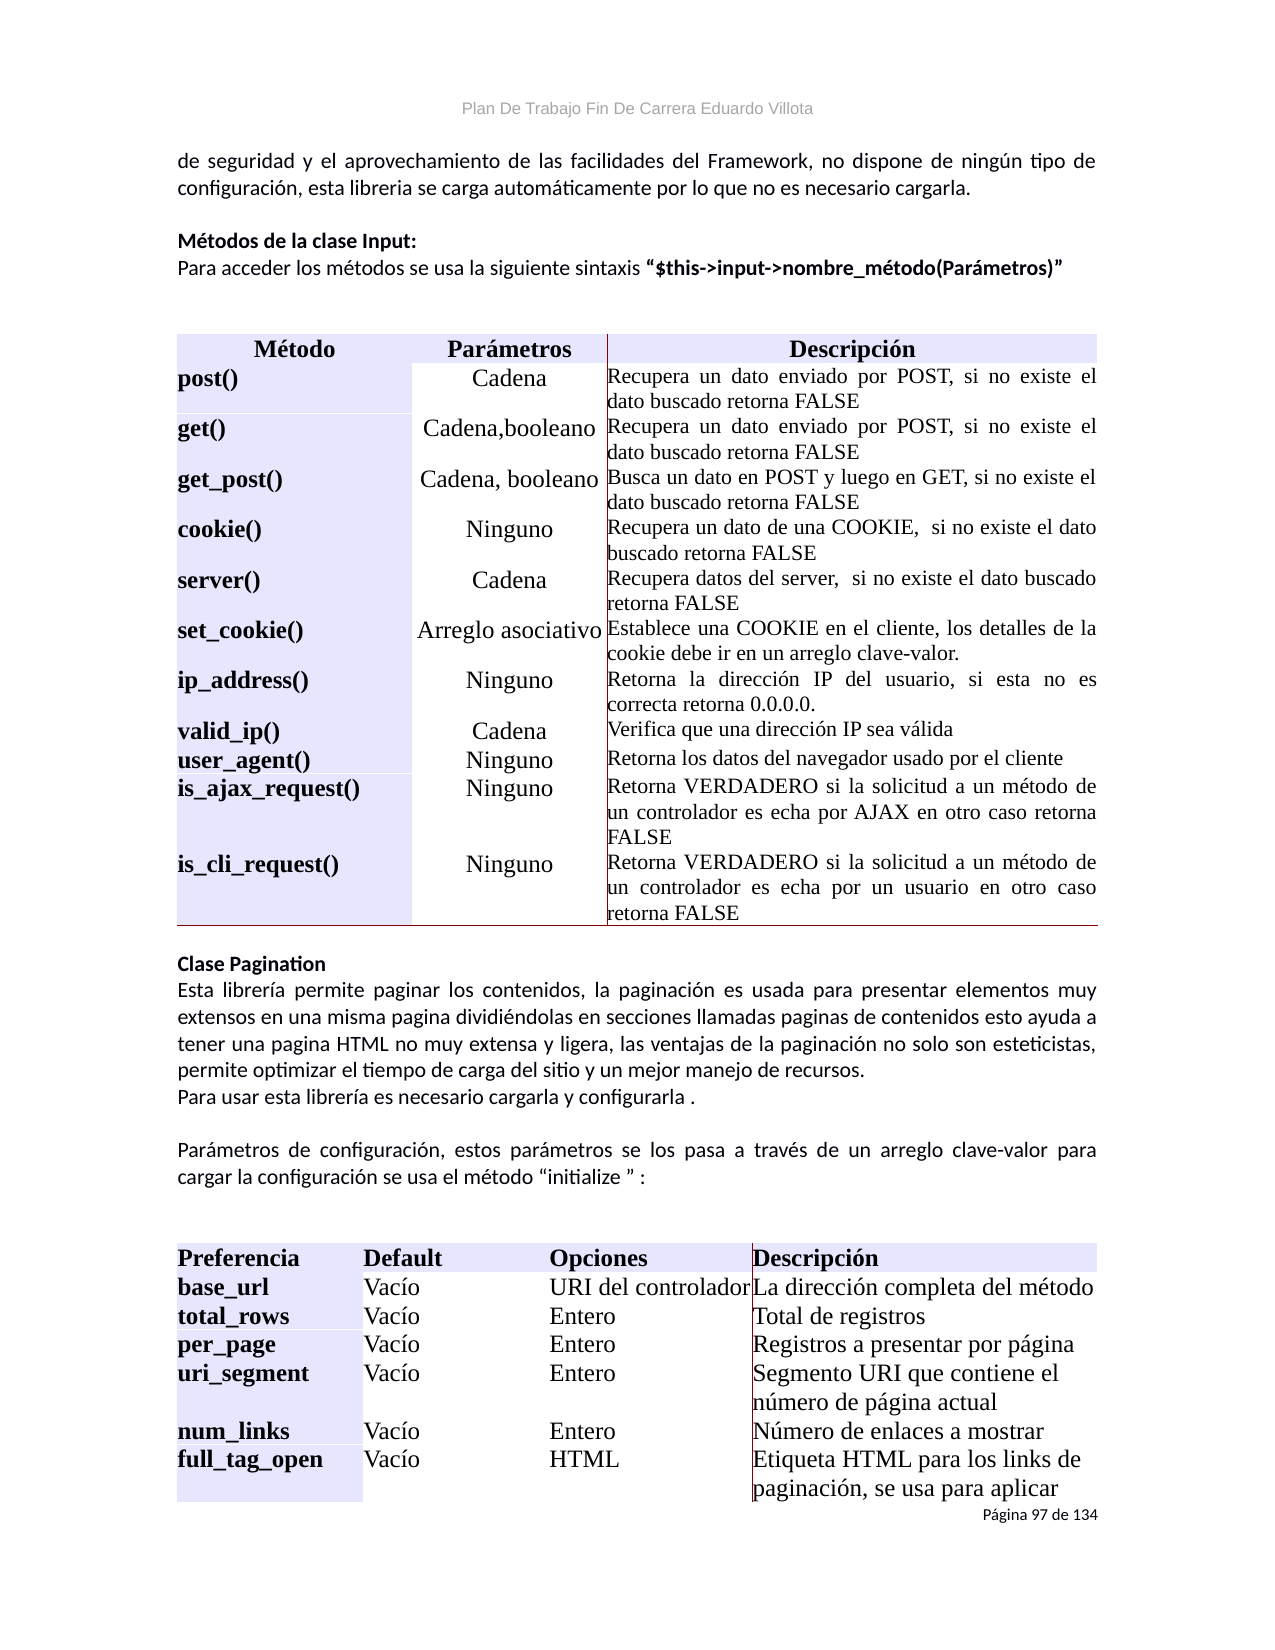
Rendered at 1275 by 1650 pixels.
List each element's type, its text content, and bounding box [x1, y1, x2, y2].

table_cell Vacío [363, 1301, 549, 1329]
table_cell Segmento URI que contiene el número de página actual [753, 1358, 1097, 1416]
table_cell Arreglo asociativo [412, 615, 607, 666]
text Métodos de la clase Input: [177, 228, 1098, 254]
table_header Default [363, 1243, 549, 1272]
table_cell Vacío [363, 1272, 549, 1301]
table_cell get() [177, 414, 412, 464]
table_cell Vacío [363, 1445, 549, 1502]
table_cell Número de enlaces a mostrar [753, 1416, 1097, 1444]
table_cell total_rows [177, 1301, 363, 1329]
table_cell Cadena [412, 363, 607, 413]
table_cell URI del controlador [549, 1272, 752, 1301]
table_cell Retorna VERDADERO si la solicitud a un método de un controlador es echa por un usuario en otro caso retorna FALSE [608, 849, 1097, 925]
table_cell per_page [177, 1330, 363, 1358]
table_cell Vacío [363, 1416, 549, 1444]
table_cell Recupera datos del server, si no existe el dato buscado retorna FALSE [608, 565, 1097, 615]
table_cell Recupera un dato enviado por POST, si no existe el dato buscado retorna FALSE [608, 363, 1097, 413]
table_cell Registros a presentar por página [753, 1330, 1097, 1358]
table_cell Establece una COOKIE en el cliente, los detalles de la cookie debe ir en un arreglo clave-valor. [608, 615, 1097, 666]
table_cell ip_address() [177, 666, 412, 716]
text Esta librería permite paginar los contenidos, la paginación es usada para presentar elementos muy extensos en una misma pagina dividiéndolas en secciones llamadas paginas de contenidos esto ayuda a tener una pagina HTML no muy extensa y ligera, las ventajas de la paginación no solo son esteticistas, permite optimizar el tiempo de carga del sitio y un mejor manejo de recursos. [177, 977, 1098, 1083]
table_cell Verifica que una dirección IP sea válida [608, 716, 1097, 745]
table_cell valid_ip() [177, 716, 412, 745]
table_cell Recupera un dato enviado por POST, si no existe el dato buscado retorna FALSE [608, 414, 1097, 464]
table_cell Cadena, booleano [412, 464, 607, 514]
table_cell is_cli_request() [177, 849, 412, 925]
table_header Opciones [549, 1243, 752, 1272]
table_cell Vacío [363, 1358, 549, 1416]
table_cell Retorna los datos del navegador usado por el cliente [608, 745, 1097, 773]
table_cell Cadena [412, 565, 607, 615]
table_cell Ninguno [412, 774, 607, 849]
table_cell Entero [549, 1301, 752, 1329]
table_cell uri_segment [177, 1358, 363, 1416]
text Parámetros de configuración, estos parámetros se los pasa a través de un arreglo clave-valor para cargar la configuración se usa el método “initialize ” : [177, 1137, 1098, 1190]
table_cell Ninguno [412, 849, 607, 925]
table_cell Entero [549, 1330, 752, 1358]
table_cell base_url [177, 1272, 363, 1301]
table_cell num_links [177, 1416, 363, 1444]
table_cell set_cookie() [177, 615, 412, 666]
table_cell La dirección completa del método [753, 1272, 1097, 1301]
table_cell get_post() [177, 464, 412, 514]
table_cell post() [177, 363, 412, 413]
table_header Descripción [608, 334, 1097, 363]
text de seguridad y el aprovechamiento de las facilidades del Framework, no dispone de ningún tipo de configuración, esta libreria se carga automáticamente por lo que no es necesario cargarla. [177, 148, 1098, 201]
table_cell Entero [549, 1416, 752, 1444]
table_cell full_tag_open [177, 1445, 363, 1502]
table_cell Ninguno [412, 514, 607, 565]
table_cell Ninguno [412, 666, 607, 716]
table_cell HTML [549, 1445, 752, 1502]
table_cell Retorna la dirección IP del usuario, si esta no es correcta retorna 0.0.0.0. [608, 666, 1097, 716]
table_cell Total de registros [753, 1301, 1097, 1329]
table_cell Ninguno [412, 745, 607, 773]
table_cell Vacío [363, 1330, 549, 1358]
table_header Descripción [753, 1243, 1097, 1272]
table_cell Cadena,booleano [412, 414, 607, 464]
table_header Método [177, 334, 412, 363]
table_cell Cadena [412, 716, 607, 745]
table_cell Busca un dato en POST y luego en GET, si no existe el dato buscado retorna FALSE [608, 464, 1097, 514]
table_cell Recupera un dato de una COOKIE, si no existe el dato buscado retorna FALSE [608, 514, 1097, 565]
table_cell cookie() [177, 514, 412, 565]
table_cell is_ajax_request() [177, 774, 412, 849]
table_header Parámetros [412, 334, 607, 363]
table_header Preferencia [177, 1243, 363, 1272]
table_cell Etiqueta HTML para los links de paginación, se usa para aplicar [753, 1445, 1097, 1502]
text Para usar esta librería es necesario cargarla y configurarla . [177, 1083, 1098, 1110]
text Clase Pagination [177, 950, 1098, 977]
table_cell server() [177, 565, 412, 615]
table_cell Entero [549, 1358, 752, 1416]
text Para acceder los métodos se usa la siguiente sintaxis “$this->input->nombre_método(Parámetros)” [177, 254, 1098, 281]
table_cell user_agent() [177, 745, 412, 773]
table_cell Retorna VERDADERO si la solicitud a un método de un controlador es echa por AJAX en otro caso retorna FALSE [608, 774, 1097, 849]
